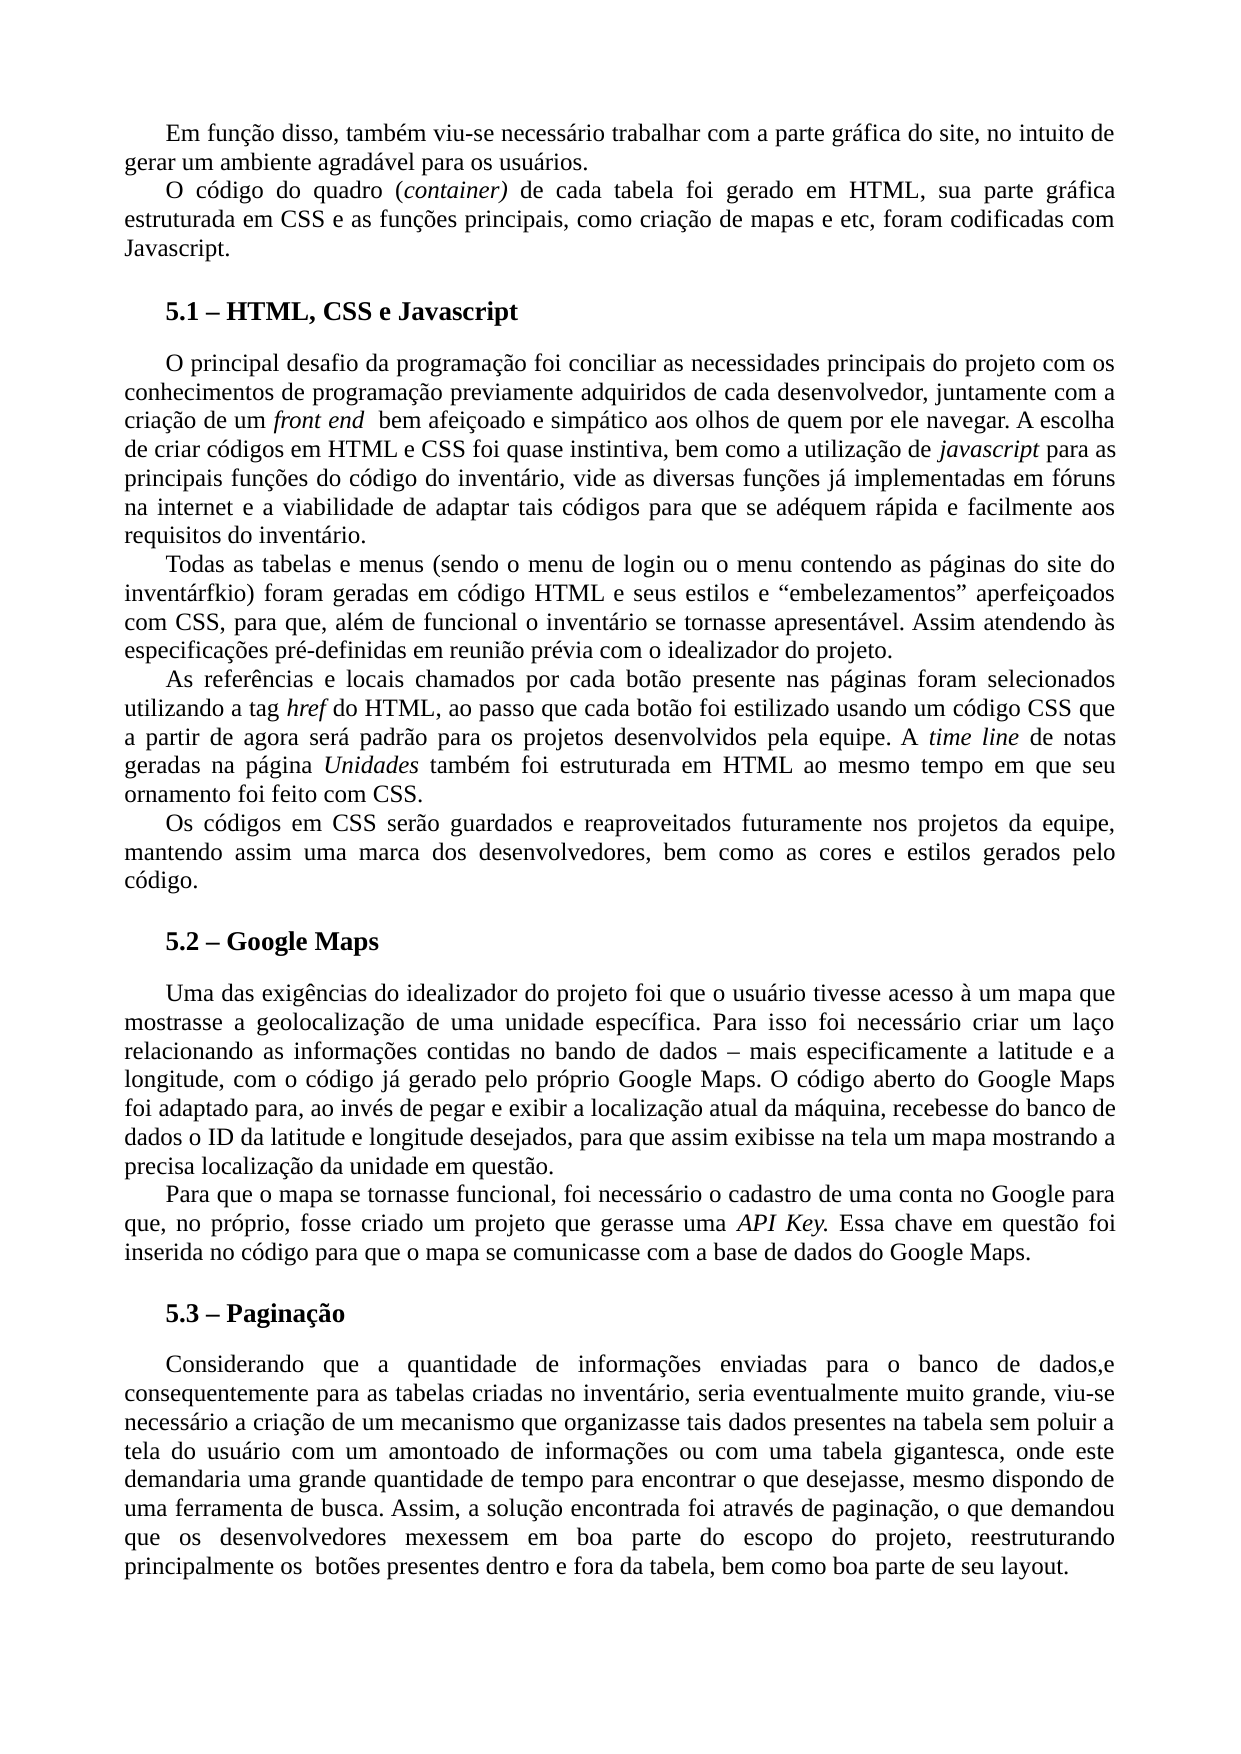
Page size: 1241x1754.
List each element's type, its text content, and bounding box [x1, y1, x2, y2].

text Considerando que a quantidade de informações enviadas para o banco de dados,e consequentemente para as tabelas criadas no inventário, seria eventualmente muito grande, viu-se necessário a criação de um mecanismo que organizasse tais dados presentes na tabela sem poluir a tela do usuário com um amontoado de informações ou com uma tabela gigantesca, onde este demandaria uma grande quantidade de tempo para encontrar o que desejasse, mesmo dispondo de uma ferramenta de busca. Assim, a solução encontrada foi através de paginação, o que demandou que os desenvolvedores mexessem em boa parte do escopo do projeto, reestruturando principalmente os botões presentes dentro e fora da tabela, bem como boa parte de seu layout. [124, 1349, 1116, 1579]
text Uma das exigências do idealizador do projeto foi que o usuário tivesse acesso à um mapa que mostrasse a geolocalização de uma unidade específica. Para isso foi necessário criar um laço relacionando as informações contidas no bando de dados – mais especificamente a latitude e a longitude, com o código já gerado pelo próprio Google Maps. O código aberto do Google Maps foi adaptado para, ao invés de pegar e exibir a localização atual da máquina, recebesse do banco de dados o ID da latitude e longitude desejados, para que assim exibisse na tela um mapa mostrando a precisa localização da unidade em questão. [124, 978, 1116, 1179]
text 5.1 – HTML, CSS e Javascript [124, 295, 1116, 327]
text Todas as tabelas e menus (sendo o menu de login ou o menu contendo as páginas do site do inventárfkio) foram geradas em código HTML e seus estilos e “embelezamentos” aperfeiçoados com CSS, para que, além de funcional o inventário se tornasse apresentável. Assim atendendo às especificações pré-definidas em reunião prévia com o idealizador do projeto. [124, 549, 1116, 664]
text 5.2 – Google Maps [124, 926, 1116, 957]
text As referências e locais chamados por cada botão presente nas páginas foram selecionados utilizando a tag href do HTML, ao passo que cada botão foi estilizado usando um código CSS que a partir de agora será padrão para os projetos desenvolvidos pela equipe. A time line de notas geradas na página Unidades também foi estruturada em HTML ao mesmo tempo em que seu ornamento foi feito com CSS. [124, 664, 1116, 808]
text Para que o mapa se tornasse funcional, foi necessário o cadastro de uma conta no Google para que, no próprio, fosse criado um projeto que gerasse uma API Key. Essa chave em questão foi inserida no código para que o mapa se comunicasse com a base de dados do Google Maps. [124, 1179, 1116, 1266]
text Os códigos em CSS serão guardados e reaproveitados futuramente nos projetos da equipe, mantendo assim uma marca dos desenvolvedores, bem como as cores e estilos gerados pelo código. [124, 808, 1116, 894]
text 5.3 – Paginação [124, 1297, 1116, 1328]
text Em função disso, também viu-se necessário trabalhar com a parte gráfica do site, no intuito de gerar um ambiente agradável para os usuários. [124, 118, 1116, 176]
text O código do quadro (container) de cada tabela foi gerado em HTML, sua parte gráfica estruturada em CSS e as funções principais, como criação de mapas e etc, foram codificadas com Javascript. [124, 176, 1116, 262]
text O principal desafio da programação foi conciliar as necessidades principais do projeto com os conhecimentos de programação previamente adquiridos de cada desenvolvedor, juntamente com a criação de um front end bem afeiçoado e simpático aos olhos de quem por ele navegar. A escolha de criar códigos em HTML e CSS foi quase instintiva, bem como a utilização de javascript para as principais funções do código do inventário, vide as diversas funções já implementadas em fóruns na internet e a viabilidade de adaptar tais códigos para que se adéquem rápida e facilmente aos requisitos do inventário. [124, 348, 1116, 549]
